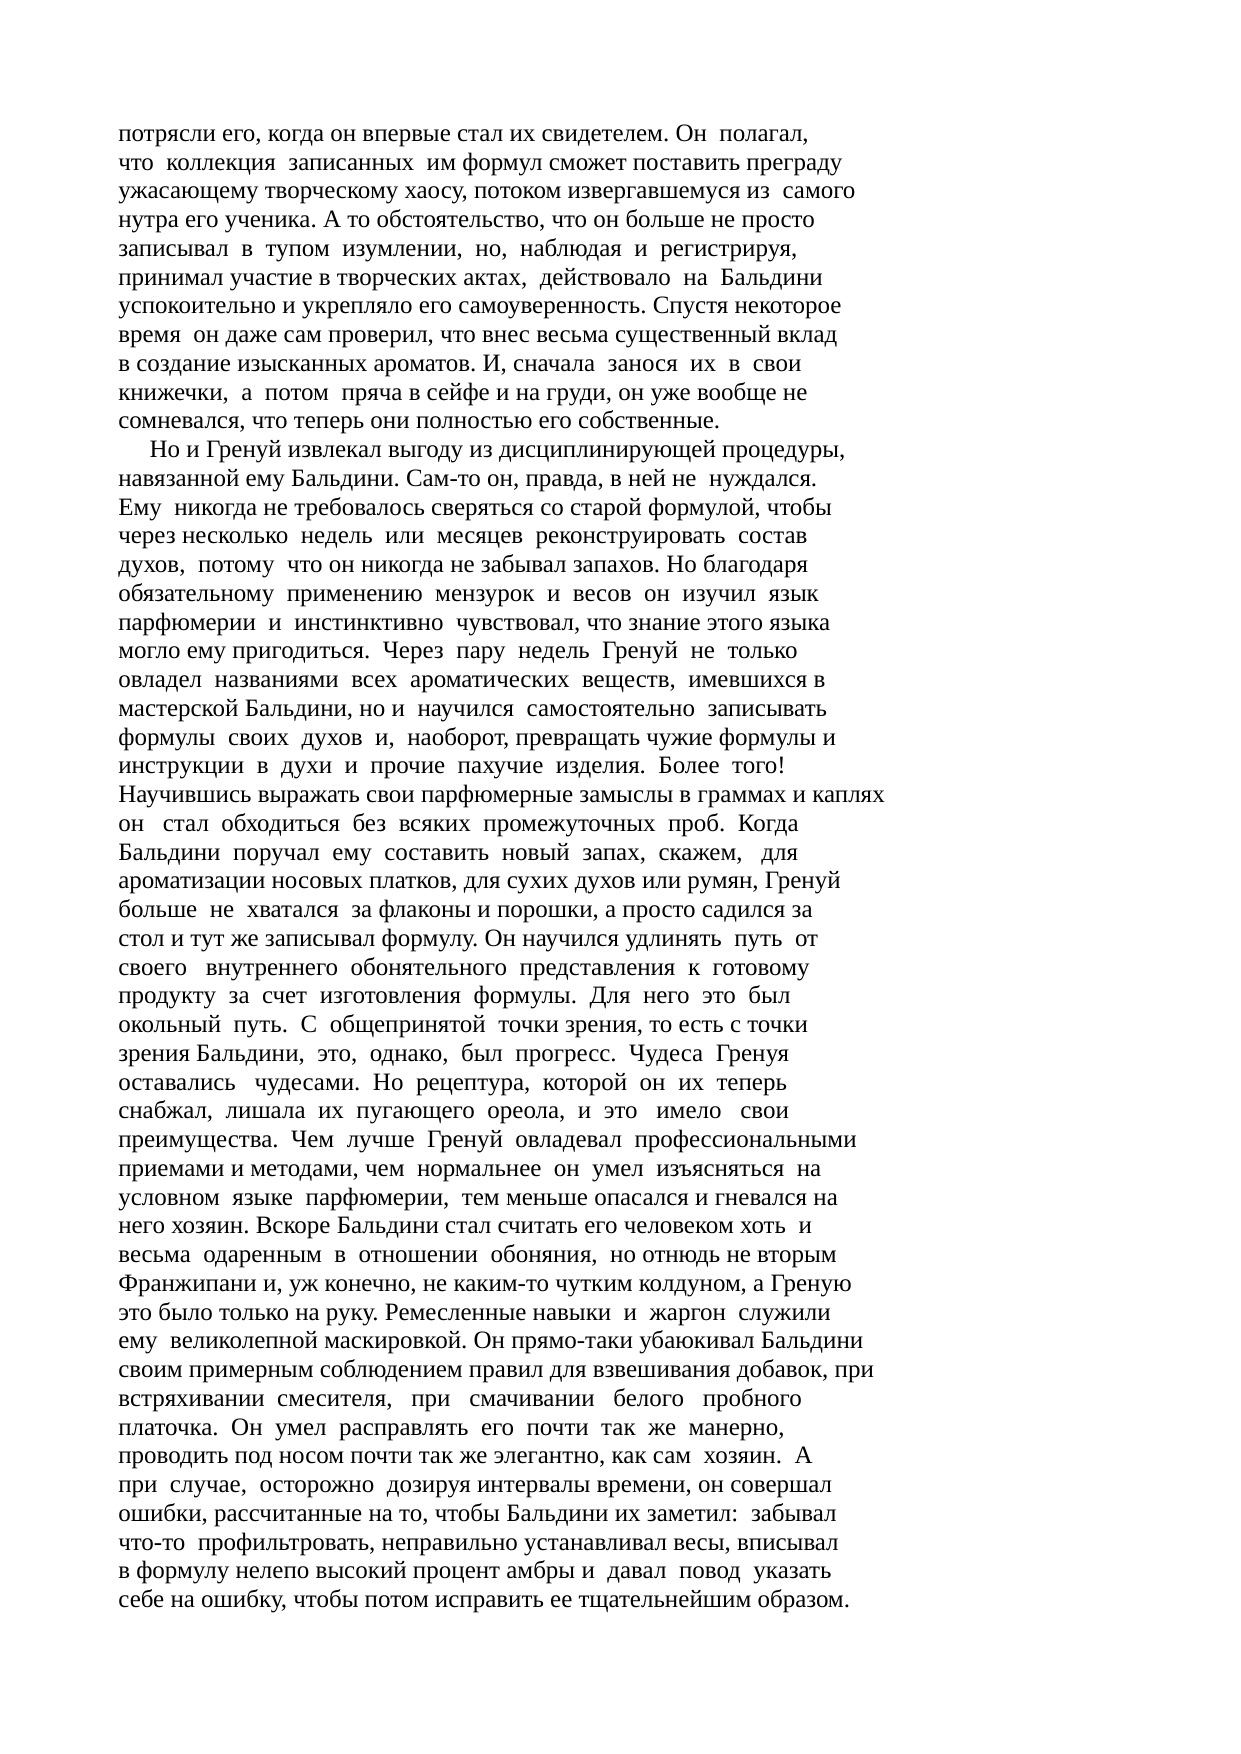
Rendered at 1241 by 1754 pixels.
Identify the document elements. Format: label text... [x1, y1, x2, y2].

text условном языке парфюмерии, тем меньше опасался и гневался на [118, 1182, 1122, 1211]
text Научившись выражать свои парфюмерные замыслы в граммах и каплях [118, 779, 1122, 808]
text Франжипани и, уж конечно, не каким-то чутким колдуном, а Греную [118, 1268, 1122, 1297]
text овладел названиями всех ароматических веществ, имевшихся в [118, 664, 1122, 693]
text принимал участие в творческих актах, действовало на Бальдини [118, 262, 1122, 291]
text успокоительно и укрепляло его самоуверенность. Спустя некоторое [118, 291, 1122, 319]
text преимущества. Чем лучше Гренуй овладевал профессиональными [118, 1124, 1122, 1153]
text духов, потому что он никогда не забывал запахов. Но благодаря [118, 549, 1122, 578]
text Но и Гренуй извлекал выгоду из дисциплинирующей процедуры, [118, 434, 1122, 463]
text это было только на руку. Ремесленные навыки и жаргон служили [118, 1297, 1122, 1326]
text своего внутреннего обонятельного представления к готовому [118, 952, 1122, 981]
text в создание изысканных ароматов. И, сначала занося их в свои [118, 348, 1122, 377]
text ароматизации носовых платков, для сухих духов или румян, Гренуй [118, 866, 1122, 894]
text встряхивании смесителя, при смачивании белого пробного [118, 1383, 1122, 1412]
text весьма одаренным в отношении обоняния, но отнюдь не вторым [118, 1239, 1122, 1268]
text платочка. Он умел расправлять его почти так же манерно, [118, 1412, 1122, 1441]
text снабжал, лишала их пугающего ореола, и это имело свои [118, 1096, 1122, 1124]
text ошибки, рассчитанные на то, чтобы Бальдини их заметил: забывал [118, 1498, 1122, 1527]
text своим примерным соблюдением правил для взвешивания добавок, при [118, 1354, 1122, 1383]
text потрясли его, когда он впервые стал их свидетелем. Он полагал, [118, 118, 1122, 147]
text ему великолепной маскировкой. Он прямо-таки убаюкивал Бальдини [118, 1326, 1122, 1354]
text формулы своих духов и, наоборот, превращать чужие формулы и [118, 722, 1122, 751]
text он стал обходиться без всяких промежуточных проб. Когда [118, 808, 1122, 837]
text мастерской Бальдини, но и научился самостоятельно записывать [118, 693, 1122, 722]
text стол и тут же записывал формулу. Он научился удлинять путь от [118, 923, 1122, 952]
text окольный путь. С общепринятой точки зрения, то есть с точки [118, 1009, 1122, 1038]
text обязательному применению мензурок и весов он изучил язык [118, 578, 1122, 607]
text Бальдини поручал ему составить новый запах, скажем, для [118, 837, 1122, 866]
text оставались чудесами. Но рецептура, которой он их теперь [118, 1067, 1122, 1096]
text могло ему пригодиться. Через пару недель Гренуй не только [118, 636, 1122, 664]
text через несколько недель или месяцев реконструировать состав [118, 521, 1122, 549]
text больше не хватался за флаконы и порошки, а просто садился за [118, 894, 1122, 923]
text в формулу нелепо высокий процент амбры и давал повод указать [118, 1556, 1122, 1584]
text зрения Бальдини, это, однако, был прогресс. Чудеса Гренуя [118, 1038, 1122, 1067]
text продукту за счет изготовления формулы. Для него это был [118, 981, 1122, 1009]
text инструкции в духи и прочие пахучие изделия. Более того! [118, 751, 1122, 779]
text Ему никогда не требовалось сверяться со старой формулой, чтобы [118, 492, 1122, 521]
text записывал в тупом изумлении, но, наблюдая и регистрируя, [118, 233, 1122, 262]
text книжечки, а потом пряча в сейфе и на груди, он уже вообще не [118, 377, 1122, 406]
text время он даже сам проверил, что внес весьма существенный вклад [118, 319, 1122, 348]
text ужасающему творческому хаосу, потоком извергавшемуся из самого [118, 176, 1122, 204]
text при случае, осторожно дозируя интервалы времени, он совершал [118, 1469, 1122, 1498]
text приемами и методами, чем нормальнее он умел изъясняться на [118, 1153, 1122, 1182]
text себе на ошибку, чтобы потом исправить ее тщательнейшим образом. [118, 1584, 1122, 1613]
text что коллекция записанных им формул сможет поставить преграду [118, 147, 1122, 176]
text парфюмерии и инстинктивно чувствовал, что знание этого языка [118, 607, 1122, 636]
text что-то профильтровать, неправильно устанавливал весы, вписывал [118, 1527, 1122, 1556]
text нутра его ученика. А то обстоятельство, что он больше не просто [118, 204, 1122, 233]
text сомневался, что теперь они полностью его собственные. [118, 406, 1122, 434]
text него хозяин. Вскоре Бальдини стал считать его человеком хоть и [118, 1211, 1122, 1239]
text проводить под носом почти так же элегантно, как сам хозяин. А [118, 1441, 1122, 1469]
text навязанной ему Бальдини. Сам-то он, правда, в ней не нуждался. [118, 463, 1122, 492]
